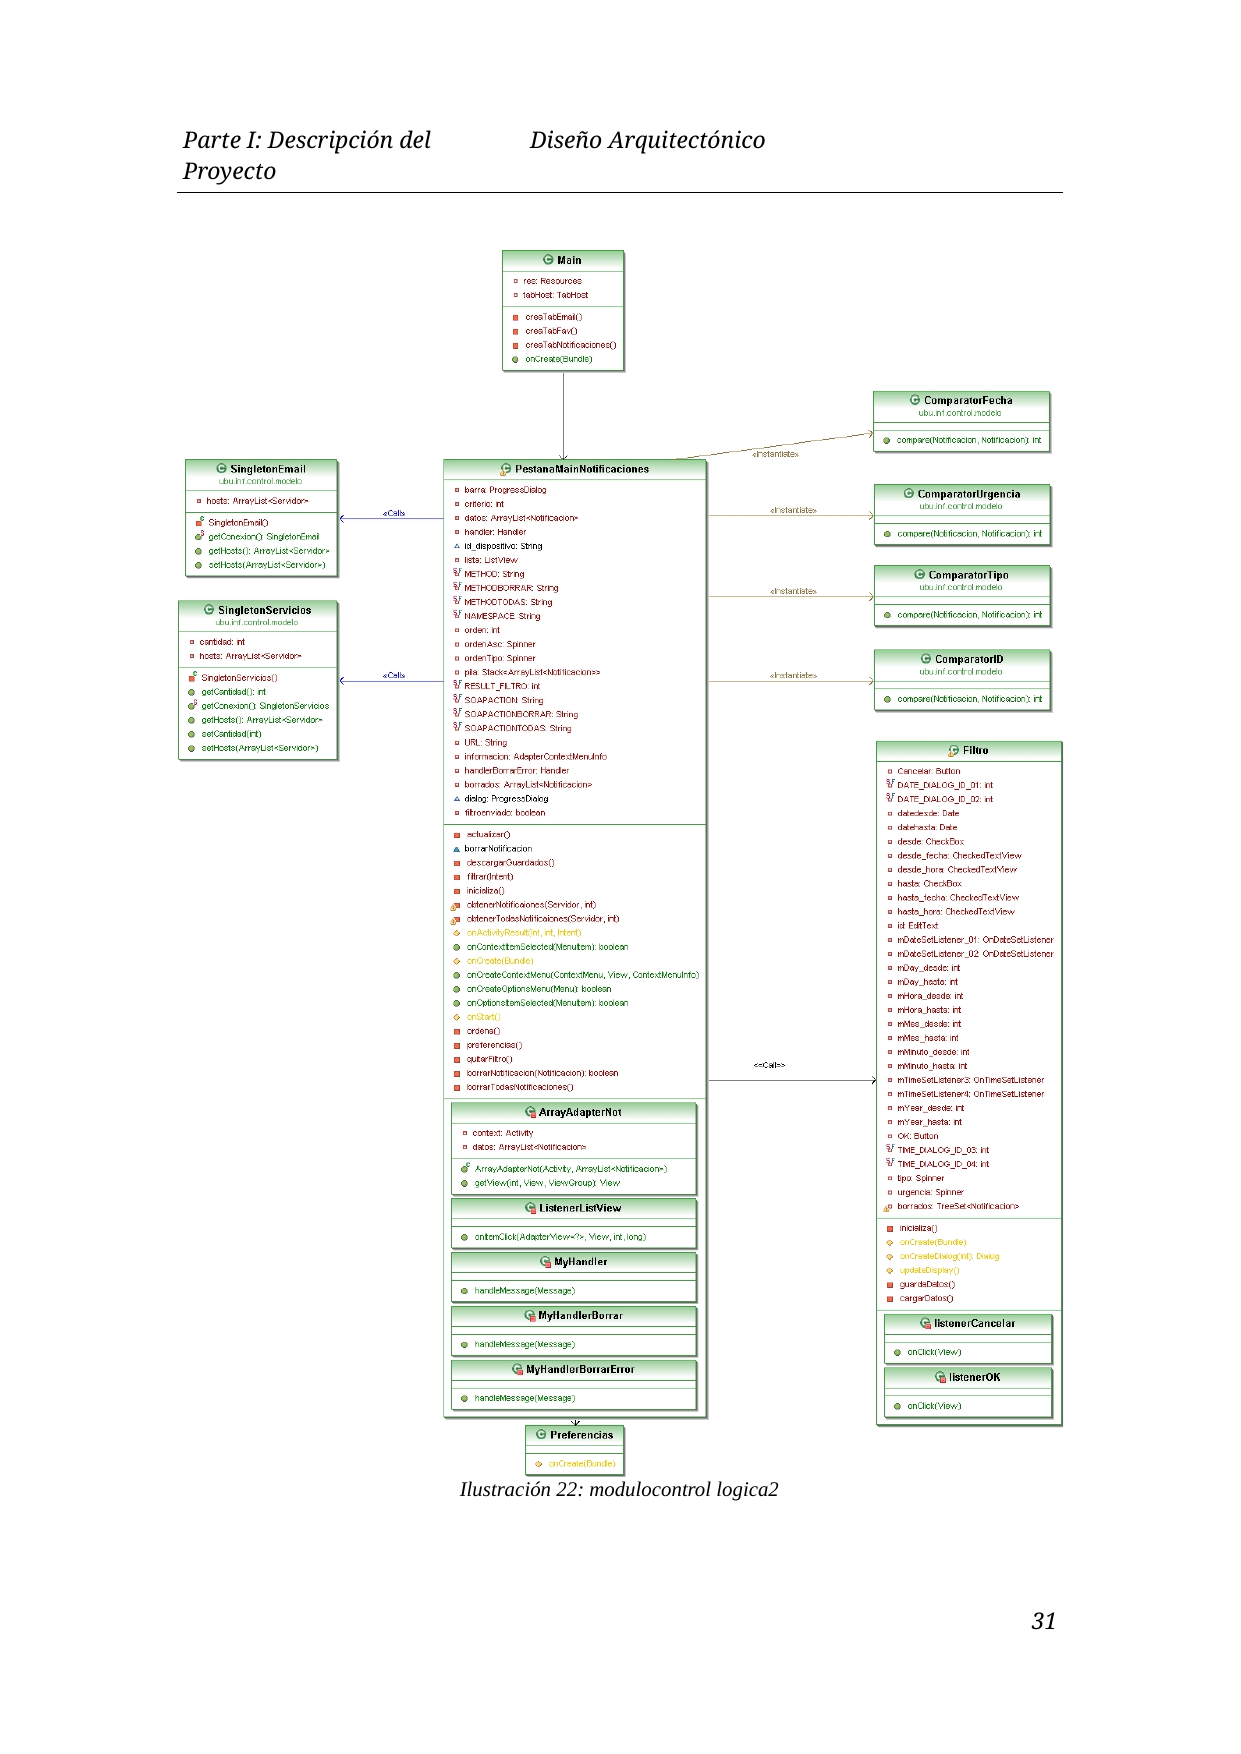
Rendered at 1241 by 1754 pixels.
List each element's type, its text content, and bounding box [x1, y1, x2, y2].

text Ilustración 22: modulocontrol logica2 [177, 1477, 1063, 1501]
picture [177, 250, 1064, 1477]
